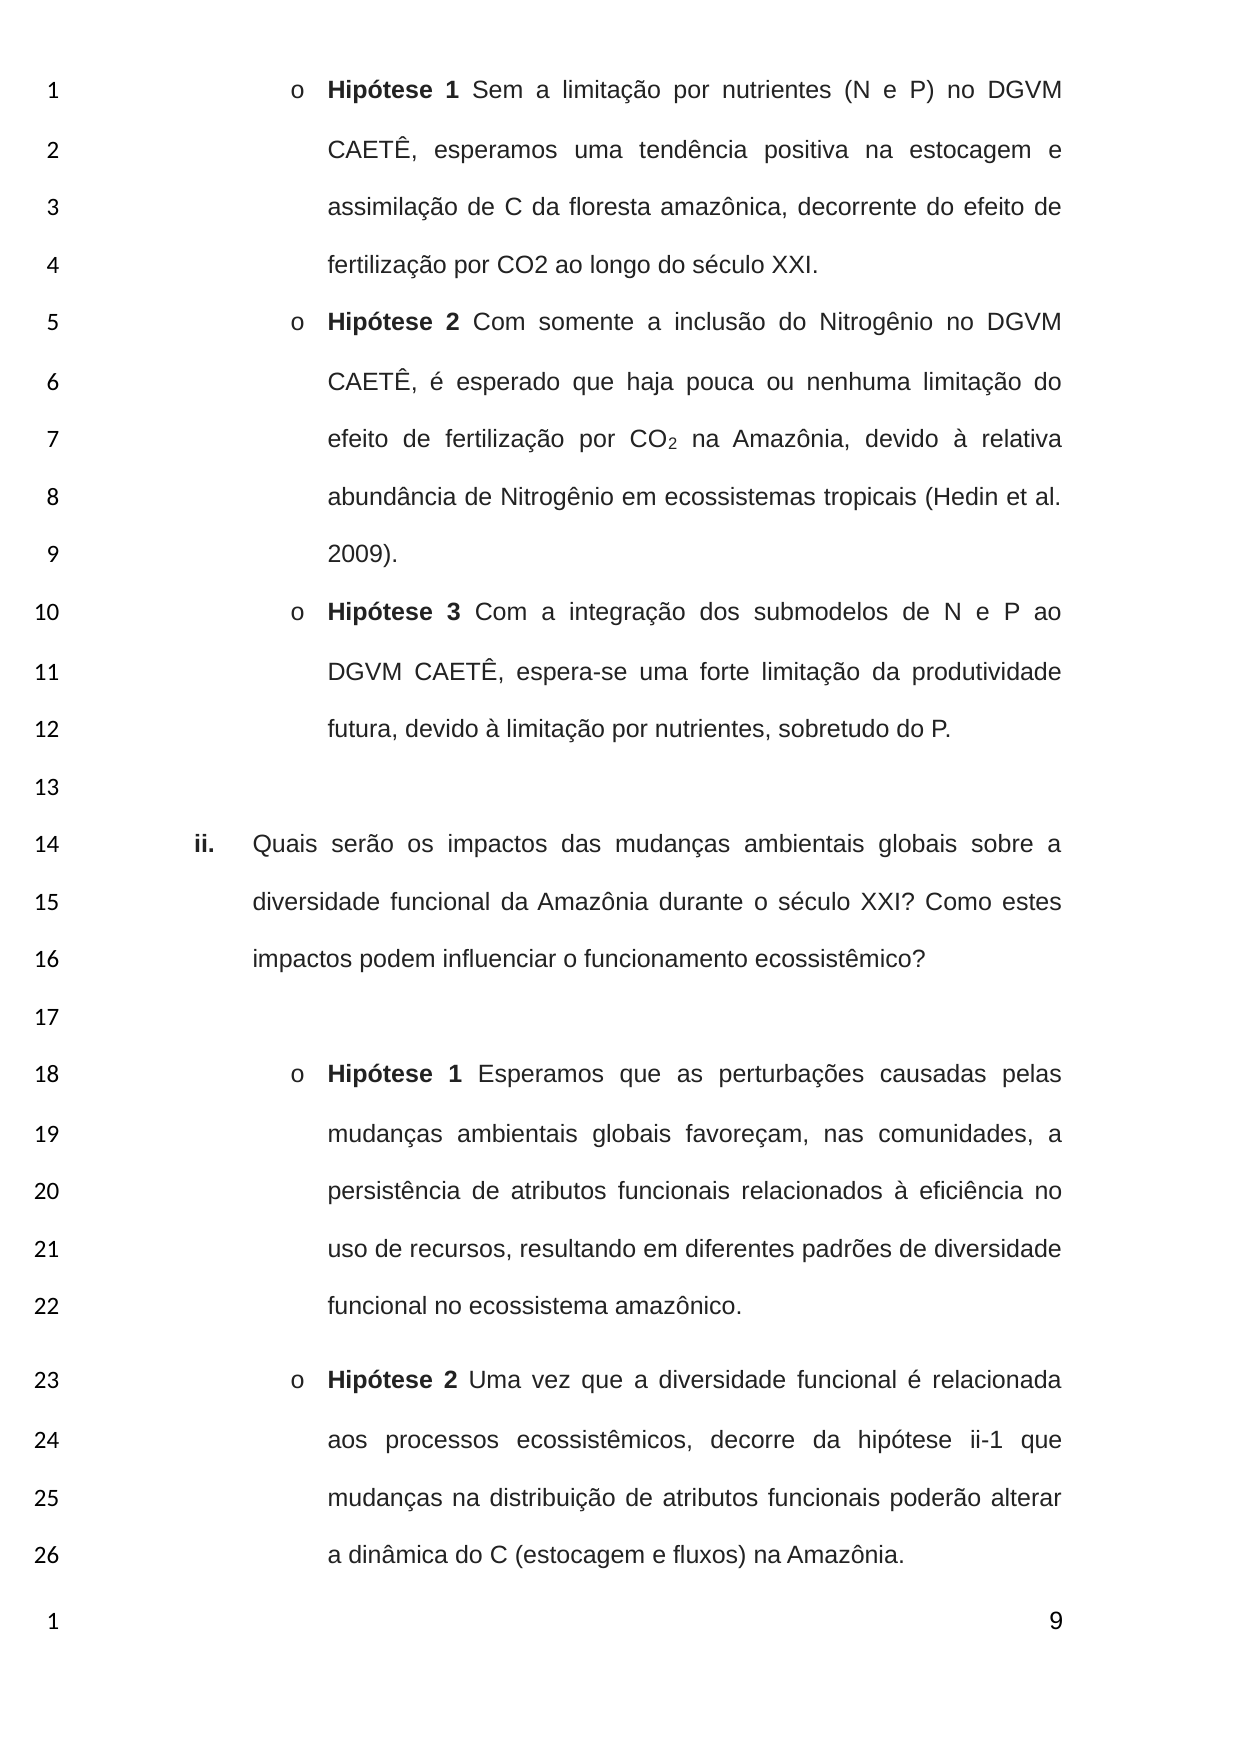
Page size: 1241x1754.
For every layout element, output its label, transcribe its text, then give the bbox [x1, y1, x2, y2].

list Hipótese 2 Uma vez que a diversidade funcional é relacionada aos processos ecossistêmicos, decorre da hipótese ii-1 que mudanças na distribuição de atributos funcionais poderão alterar a dinâmica do C (estocagem e fluxos) na Amazônia. [290, 1365, 1063, 1569]
list Hipótese 3 Com a integração dos submodelos de N e P ao DGVM CAETÊ, espera-se uma forte limitação da produtividade futura, devido à limitação por nutrientes, sobretudo do P. [290, 597, 1063, 743]
list Hipótese 1 Sem a limitação por nutrientes (N e P) no DGVM CAETÊ, esperamos uma tendência positiva na estocagem e assimilação de C da floresta amazônica, decorrente do efeito de fertilização por CO2 ao longo do século XXI. [290, 75, 1063, 278]
list Quais serão os impactos das mudanças ambientais globais sobre a diversidade funcional da Amazônia durante o século XXI? Como estes impactos podem influenciar o funcionamento ecossistêmico? [215, 829, 1063, 973]
list Hipótese 2 Com somente a inclusão do Nitrogênio no DGVM CAETÊ, é esperado que haja pouca ou nenhuma limitação do efeito de fertilização por CO2 na Amazônia, devido à relativa abundância de Nitrogênio em ecossistemas tropicais (Hedin et al. 2009). [290, 307, 1063, 568]
list Hipótese 1 Esperamos que as perturbações causadas pelas mudanças ambientais globais favoreçam, nas comunidades, a persistência de atributos funcionais relacionados à eficiência no uso de recursos, resultando em diferentes padrões de diversidade funcional no ecossistema amazônico. [290, 1059, 1063, 1320]
